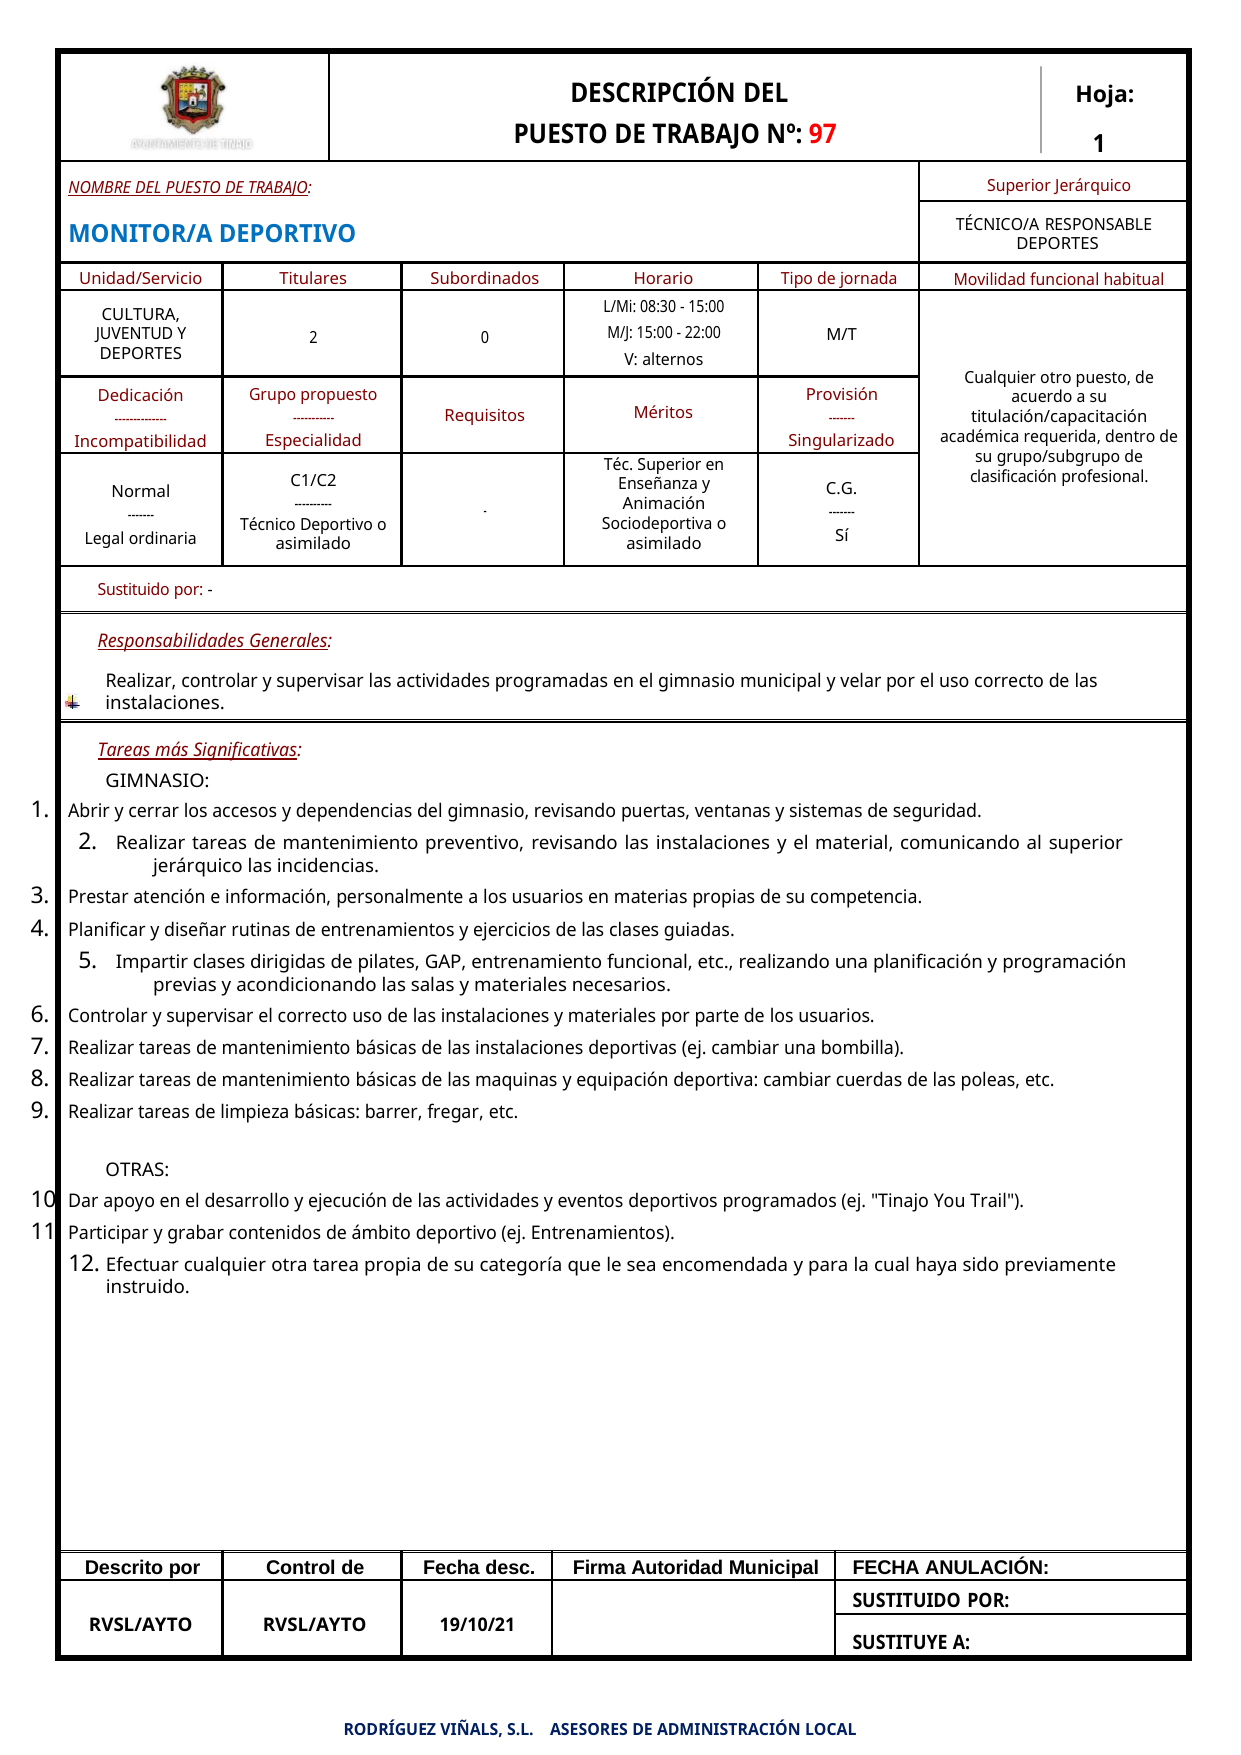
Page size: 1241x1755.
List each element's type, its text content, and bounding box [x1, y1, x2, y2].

table_cell CULTURA, JUVENTUD Y DEPORTES [61, 291, 221, 375]
table_cell Horario [565, 264, 757, 289]
table_cell C1/C2 ---------- Técnico Deportivo o asimilado [224, 454, 400, 564]
table_cell C.G. ------- Sí [759, 454, 918, 564]
table_cell Dedicación -------------- Incompatibilidad [61, 378, 221, 452]
table_cell 0 [403, 291, 563, 375]
table_cell RVSL/AYTO [224, 1581, 400, 1655]
table_cell - [403, 454, 563, 564]
table_cell Firma Autoridad Municipal [553, 1553, 834, 1579]
table_cell Provisión ------- Singularizado [759, 378, 918, 452]
table_cell Téc. Superior en Enseñanza y Animación Sociodeportiva o asimilado [565, 454, 757, 564]
table_cell Sustituido por: - [61, 567, 1186, 611]
table_header DESCRIPCIÓN DEL Hoja: PUESTO DE TRABAJO Nº: 97 1 [330, 54, 1186, 160]
table_cell Méritos [565, 378, 757, 452]
table_cell FECHA ANULACIÓN: [836, 1553, 1186, 1579]
table_cell Movilidad funcional habitual [920, 264, 1186, 289]
table_cell TÉCNICO/A RESPONSABLE DEPORTES [920, 202, 1186, 261]
table_cell Responsabilidades Generales: Realizar, controlar y supervisar las actividades programadas en el gimnasio municipal y velar por el uso correcto de las instalaciones. [61, 614, 1186, 719]
table_cell Unidad/Servicio [61, 264, 221, 289]
table_cell Requisitos [403, 378, 563, 452]
table_cell 19/10/21 [403, 1581, 551, 1655]
table_cell L/Mi: 08:30 - 15:00 M/J: 15:00 - 22:00 V: alternos [565, 291, 757, 375]
table_cell M/T [759, 291, 918, 375]
table_cell Normal ------- Legal ordinaria [61, 454, 221, 564]
table_cell Tareas más Significativas: GIMNASIO: Abrir y cerrar los accesos y dependencias del gimnasio, revisando puertas, ventanas y sistemas de seguridad. Realizar tareas de mantenimiento preventivo, revisando las instalaciones y el material, comunicando al superior jerárquico las incidencias. Prestar atención e información, personalmente a los usuarios en materias propias de su competencia. Planificar y diseñar rutinas de entrenamientos y ejercicios de las clases guiadas. Impartir clases dirigidas de pilates, GAP, entrenamiento funcional, etc., realizando una planificación y programación previas y acondicionando las salas y materiales necesarios. Controlar y supervisar el correcto uso de las instalaciones y materiales por parte de los usuarios. Realizar tareas de mantenimiento básicas de las instalaciones deportivas (ej. cambiar una bombilla). Realizar tareas de mantenimiento básicas de las maquinas y equipación deportiva: cambiar cuerdas de las poleas, etc. Realizar tareas de limpieza básicas: barrer, fregar, etc. OTRAS: Dar apoyo en el desarrollo y ejecución de las actividades y eventos deportivos programados (ej. "Tinajo You Trail"). Participar y grabar contenidos de ámbito deportivo (ej. Entrenamientos). Efectuar cualquier otra tarea propia de su categoría que le sea encomendada y para la cual haya sido previamente instruido. [61, 723, 1186, 1549]
table_cell Superior Jerárquico [920, 162, 1186, 199]
table_cell 2 [224, 291, 400, 375]
table_cell SUSTITUIDO POR: [836, 1581, 1186, 1613]
table_cell NOMBRE DEL PUESTO DE TRABAJO: MONITOR/A DEPORTIVO [61, 162, 918, 261]
table_cell SUSTITUYE A: [836, 1615, 1186, 1655]
table_cell Descrito por [61, 1553, 221, 1579]
table_cell Titulares [224, 264, 400, 289]
table_cell Cualquier otro puesto, de acuerdo a su titulación/capacitación académica requerida, dentro de su grupo/subgrupo de clasificación profesional. [920, 291, 1186, 564]
table_header [61, 54, 328, 160]
table_cell Control de [224, 1553, 400, 1579]
table_cell [553, 1581, 834, 1655]
table_cell Tipo de jornada [759, 264, 918, 289]
table_cell Fecha desc. [403, 1553, 551, 1579]
table_cell Subordinados [403, 264, 563, 289]
table_cell Grupo propuesto ----------- Especialidad [224, 378, 400, 452]
table_cell RVSL/AYTO [61, 1581, 221, 1655]
